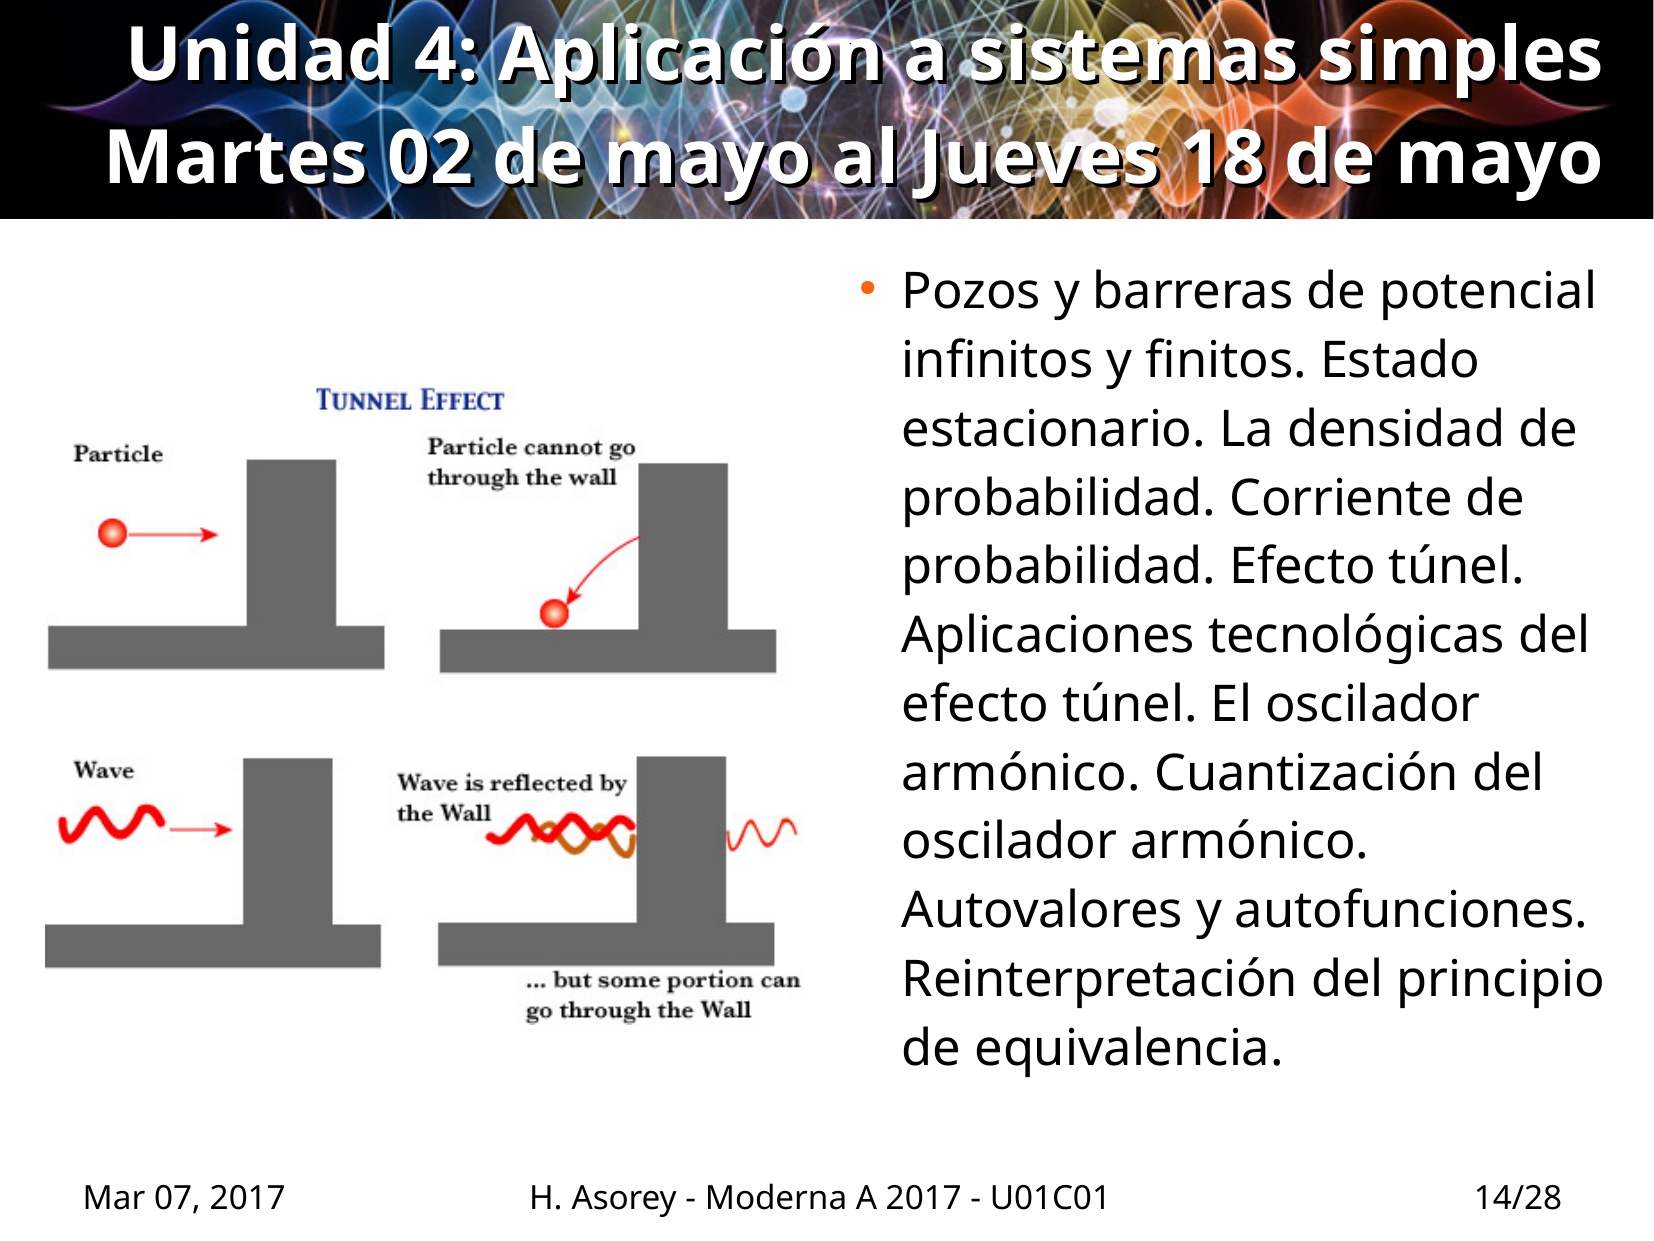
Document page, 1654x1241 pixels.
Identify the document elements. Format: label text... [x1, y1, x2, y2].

picture [45, 385, 807, 1025]
list Pozos y barreras de potencial infinitos y finitos. Estado estacionario. La densidad de probabilidad. Corriente de probabilidad. Efecto túnel. Aplicaciones tecnológicas del efecto túnel. El oscilador armónico. Cuantización del oscilador armónico. Autovalores y autofunciones. Reinterpretación del principio de equivalencia. [844, 255, 1606, 1156]
title Unidad 4: Aplicación a sistemas simples Martes 02 de mayo al Jueves 18 de mayo [45, 11, 1606, 195]
picture [0, 0, 1654, 219]
